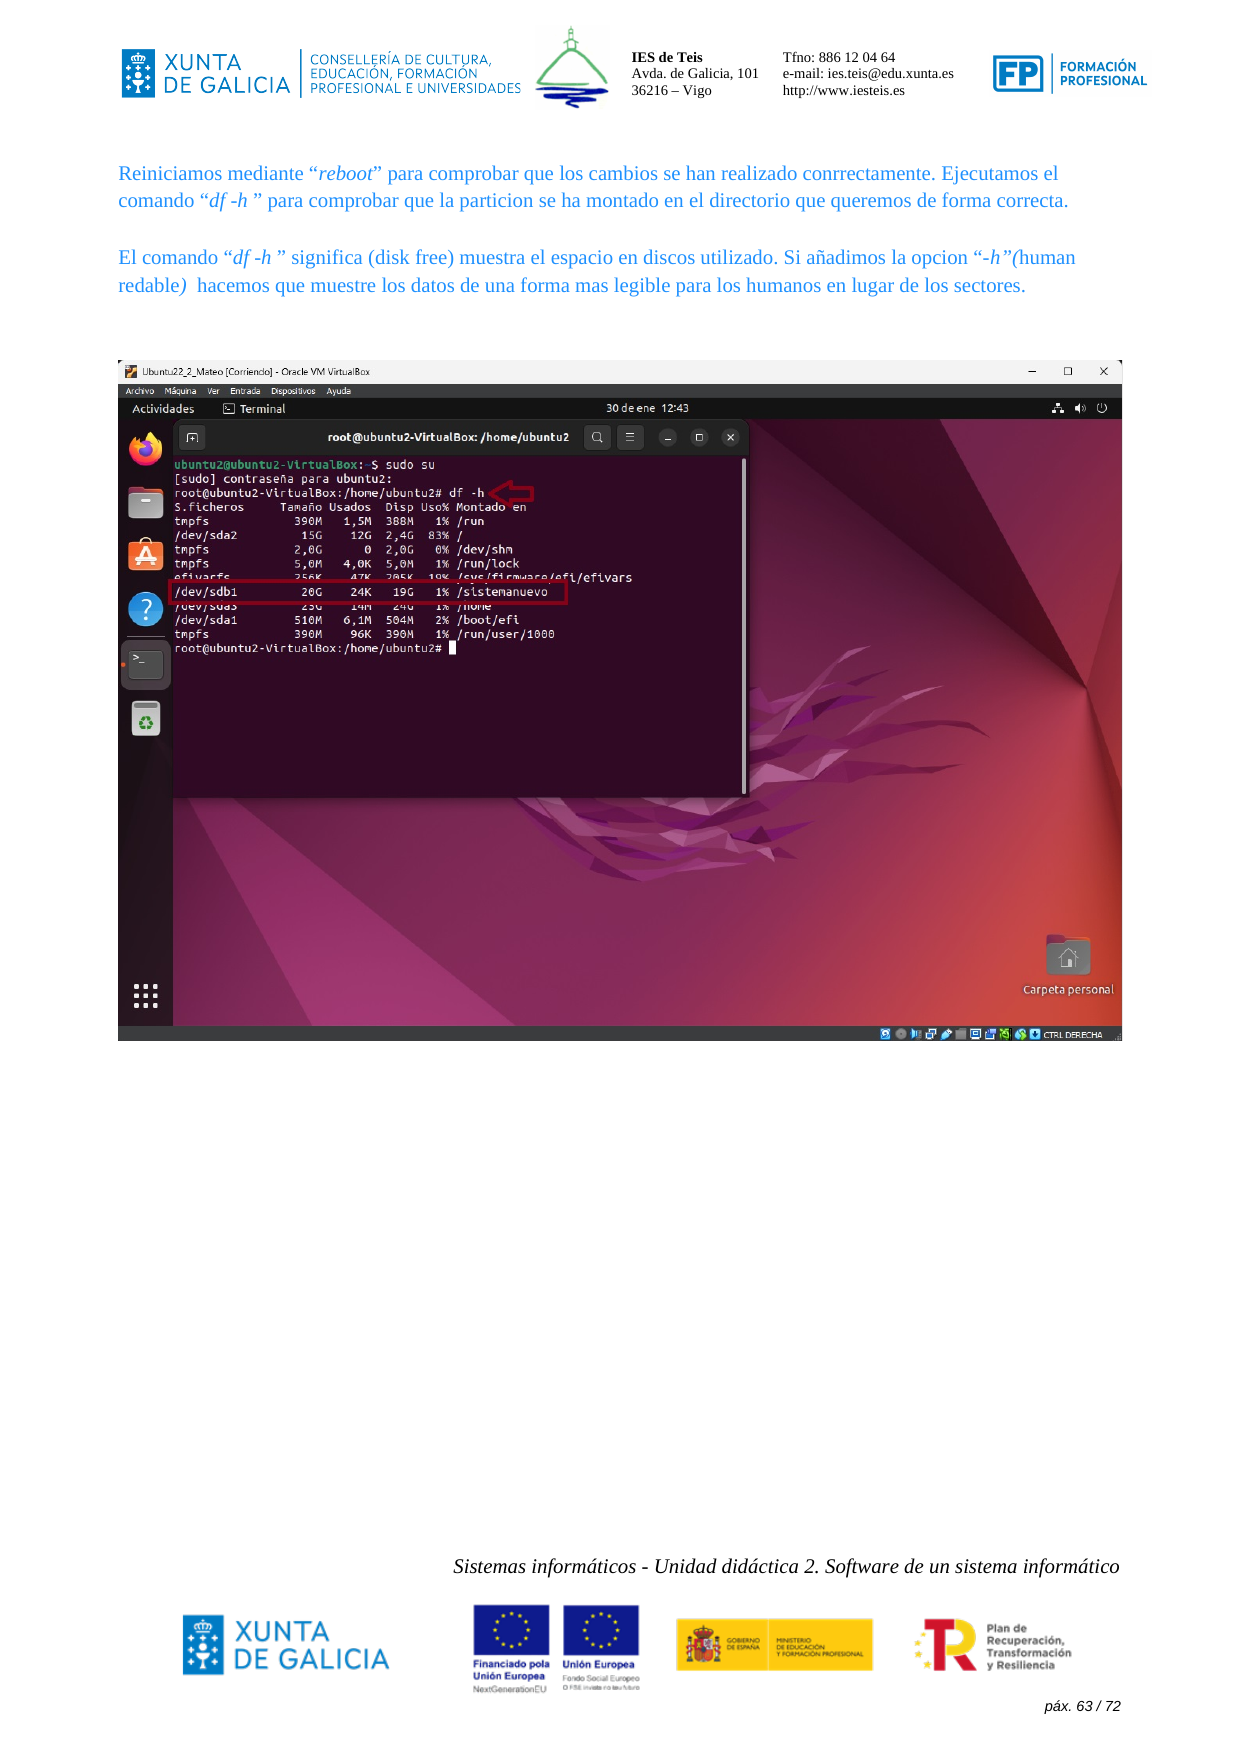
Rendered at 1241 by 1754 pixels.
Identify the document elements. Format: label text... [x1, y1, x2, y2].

picture [989, 50, 1153, 97]
picture [121, 49, 521, 98]
text Reiniciamos mediante “reboot” para comprobar que los cambios se han realizado conrrectamente. Ejecutamos el comando “df -h ” para comprobar que la particion se ha montado en el directorio que queremos de forma correcta. [118, 160, 1122, 212]
picture [118, 360, 1123, 1041]
text El comando “df -h ” significa (disk free) muestra el espacio en discos utilizado. Si añadimos la opcion “-h”(human redable) hacemos que muestre los datos de una forma mas legible para los humanos en lugar de los sectores. [118, 245, 1122, 297]
picture [182, 1593, 1085, 1700]
picture [534, 25, 611, 110]
